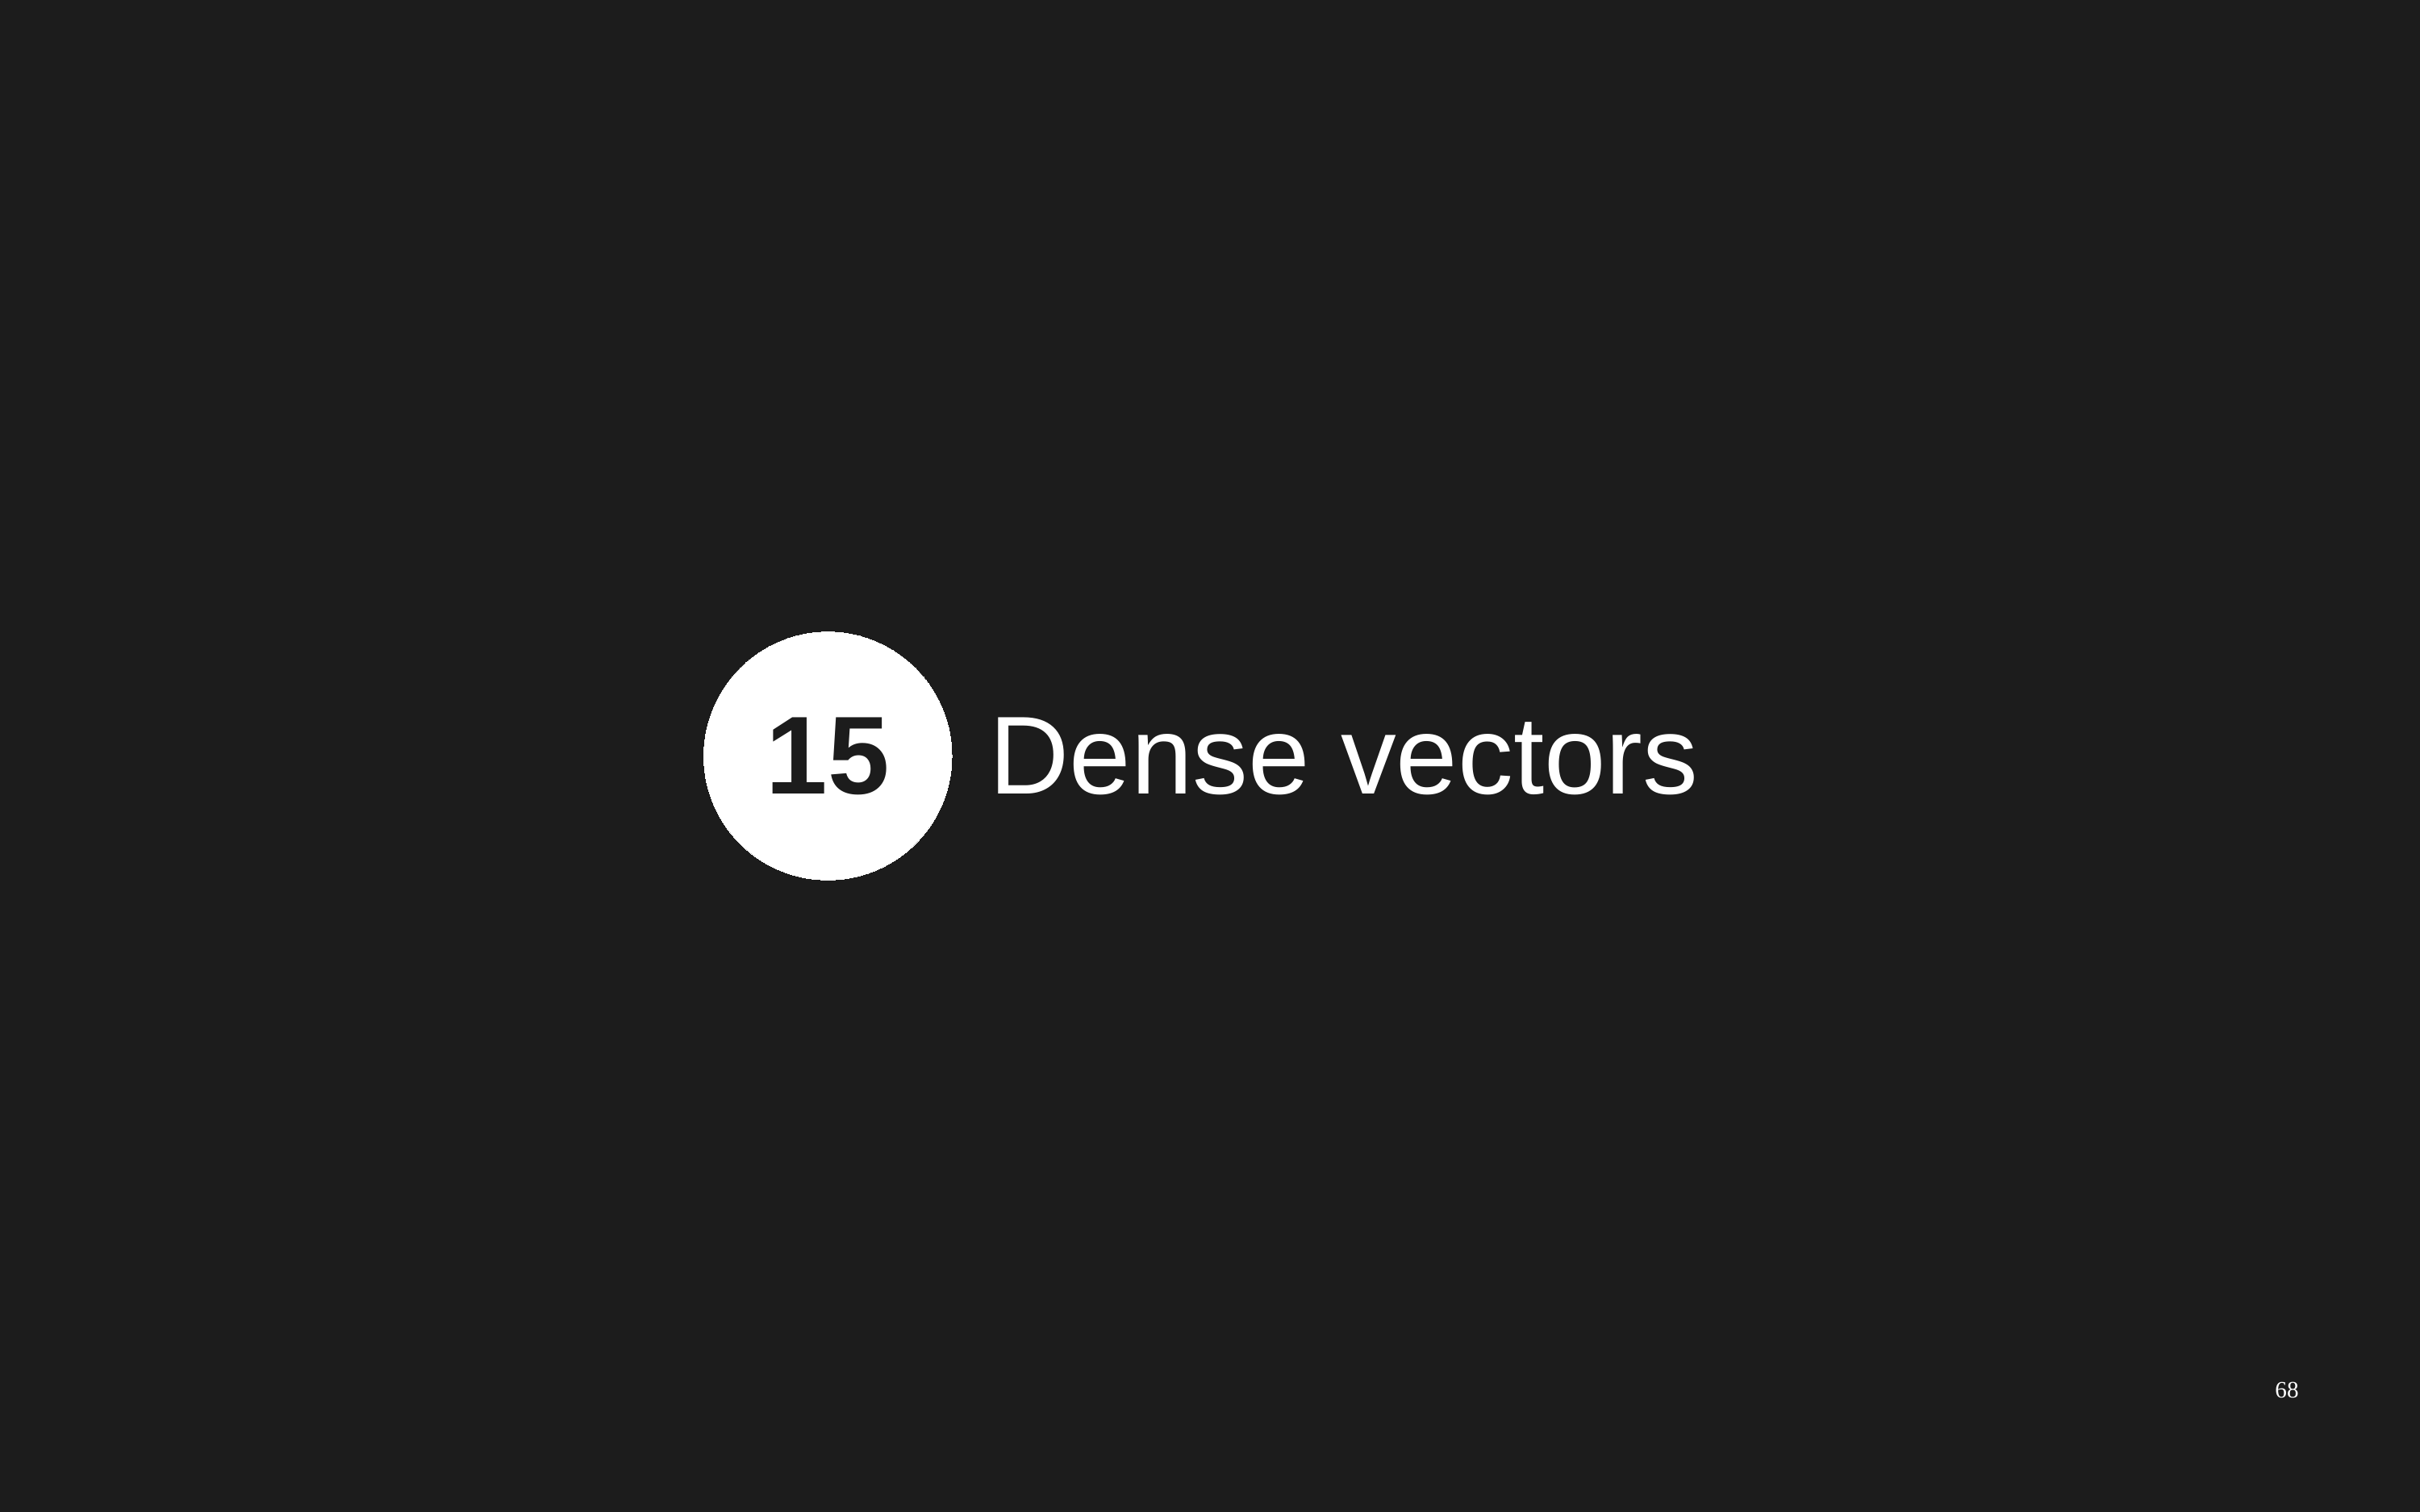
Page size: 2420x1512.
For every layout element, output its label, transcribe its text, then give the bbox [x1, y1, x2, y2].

text_box Dense vectors [977, 661, 1717, 851]
text_box 15 [703, 631, 953, 881]
